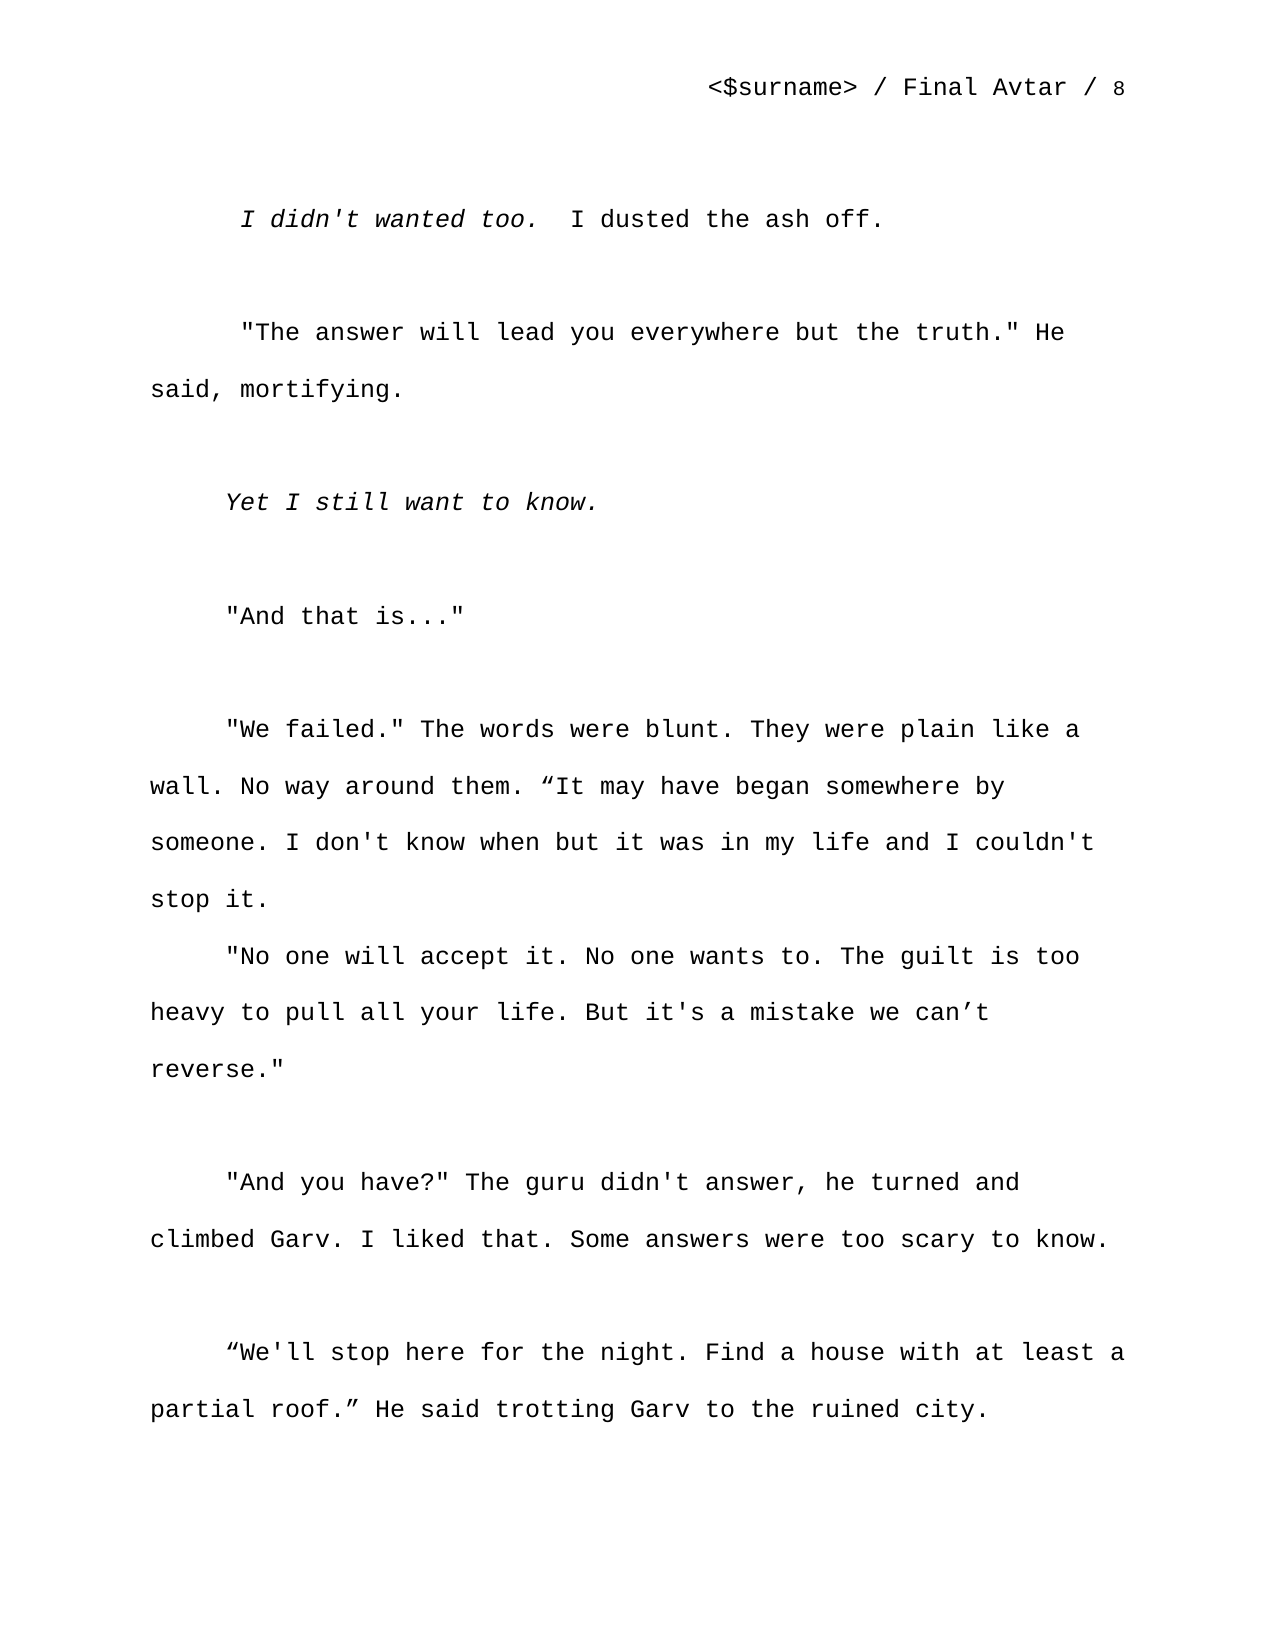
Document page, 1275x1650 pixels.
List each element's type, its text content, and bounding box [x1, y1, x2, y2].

text Yet I still want to know. [150, 490, 1125, 518]
text I didn't wanted too. I dusted the ash off. [150, 207, 1125, 235]
text “We'll stop here for the night. Find a house with at least a partial roof.” He said trotting Garv to the ruined city. [150, 1340, 1125, 1425]
text "We failed." The words were blunt. They were plain like a wall. No way around them. “It may have began somewhere by someone. I don't know when but it was in my life and I couldn't stop it. [150, 717, 1125, 915]
text "The answer will lead you everywhere but the truth." He said, mortifying. [150, 320, 1125, 405]
text "No one will accept it. No one wants to. The guilt is too heavy to pull all your life. But it's a mistake we can’t reverse." [150, 943, 1125, 1085]
text "And you have?" The guru didn't answer, he turned and climbed Garv. I liked that. Some answers were too scary to know. [150, 1170, 1125, 1255]
text "And that is..." [150, 603, 1125, 632]
